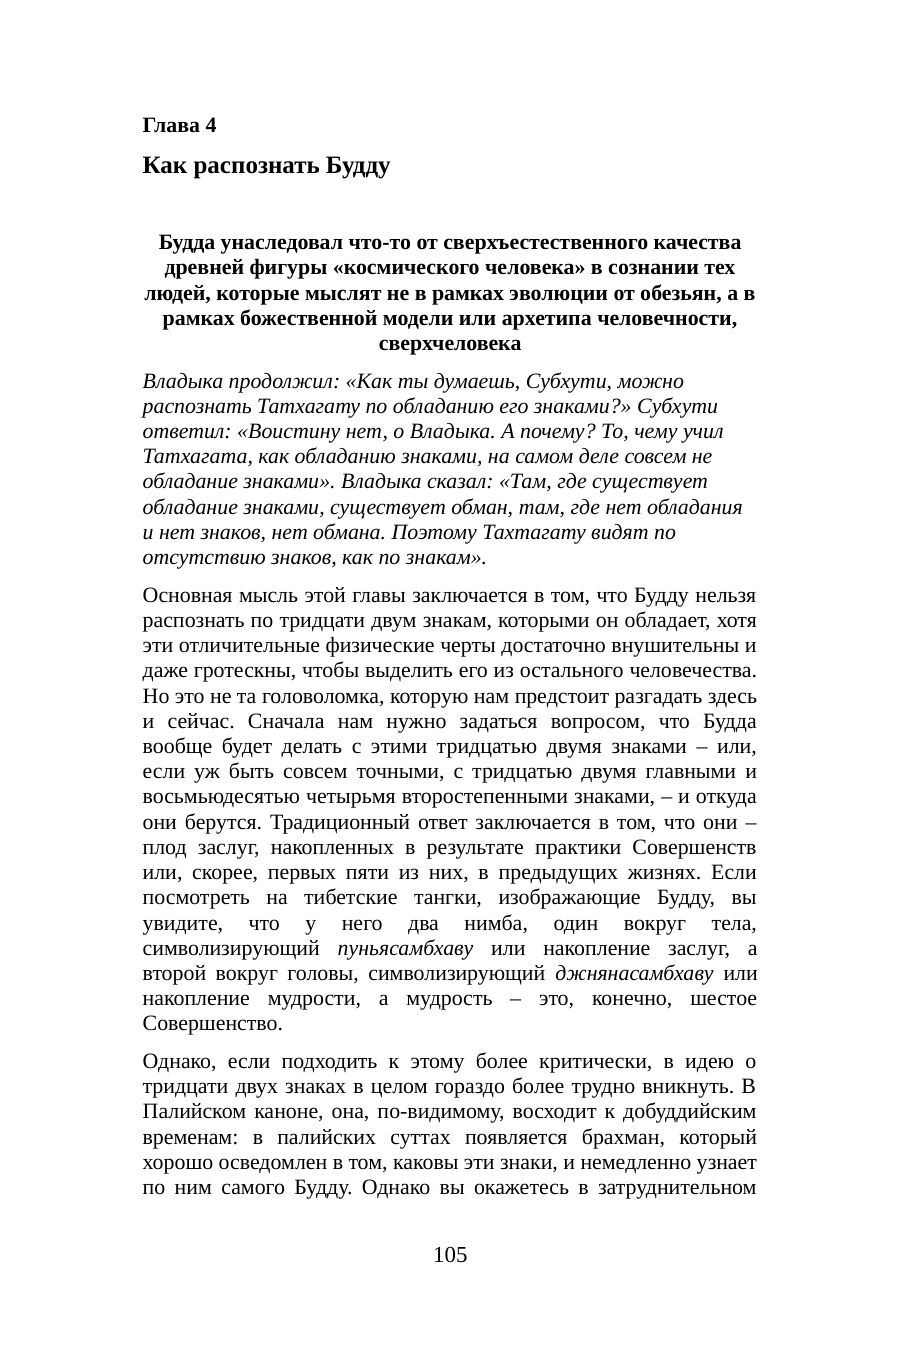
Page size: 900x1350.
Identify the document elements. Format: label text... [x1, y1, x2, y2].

text Владыка продолжил: «Как ты думаешь, Субхути, можно распознать Татхагату по обладанию его знаками?» Субхути ответил: «Воистину нет, о Владыка. А почему? То, чему учил Татхагата, как обладанию знаками, на самом деле совсем не обладание знаками». Владыка сказал: «Там, где существует обладание знаками, существует обман, там, где нет обладания и нет знаков, нет обмана. Поэтому Тахтагату видят по отсутствию знаков, как по знакам». [142, 368, 757, 569]
text Как распознать Будду [142, 150, 757, 179]
text Однако, если подходить к этому более критически, в идею о тридцати двух знаках в целом гораздо более трудно вникнуть. В Палийском каноне, она, по-видимому, восходит к добуддийским временам: в палийских суттах появляется брахман, который хорошо осведомлен в том, каковы эти знаки, и немедленно узнает по ним самого Будду. Однако вы окажетесь в затруднительном [142, 1048, 757, 1199]
text Основная мысль этой главы заключается в том, что Будду нельзя распознать по тридцати двум знакам, которыми он обладает, хотя эти отличительные физические черты достаточно внушительны и даже гротескны, чтобы выделить его из остального человечества. Но это не та головоломка, которую нам предстоит разгадать здесь и сейчас. Сначала нам нужно задаться вопросом, что Будда вообще будет делать с этими тридцатью двумя знаками – или, если уж быть совсем точными, с тридцатью двумя главными и восьмьюдесятью четырьмя второстепенными знаками, – и откуда они берутся. Традиционный ответ заключается в том, что они – плод заслуг, накопленных в результате практики Совершенств или, скорее, первых пяти из них, в предыдущих жизнях. Если посмотреть на тибетские тангки, изображающие Будду, вы увидите, что у него два нимба, один вокруг тела, символизирующий пуньясамбхаву или накопление заслуг, а второй вокруг головы, символизирующий джнянасамбхаву или накопление мудрости, а мудрость – это, конечно, шестое Совершенство. [142, 582, 757, 1036]
text Глава 4 [142, 112, 757, 138]
text Будда унаследовал что-то от сверхъестественного качества древней фигуры «космического человека» в сознании тех людей, которые мыслят не в рамках эволюции от обезьян, а в рамках божественной модели или архетипа человечности, сверхчеловека [142, 229, 757, 355]
